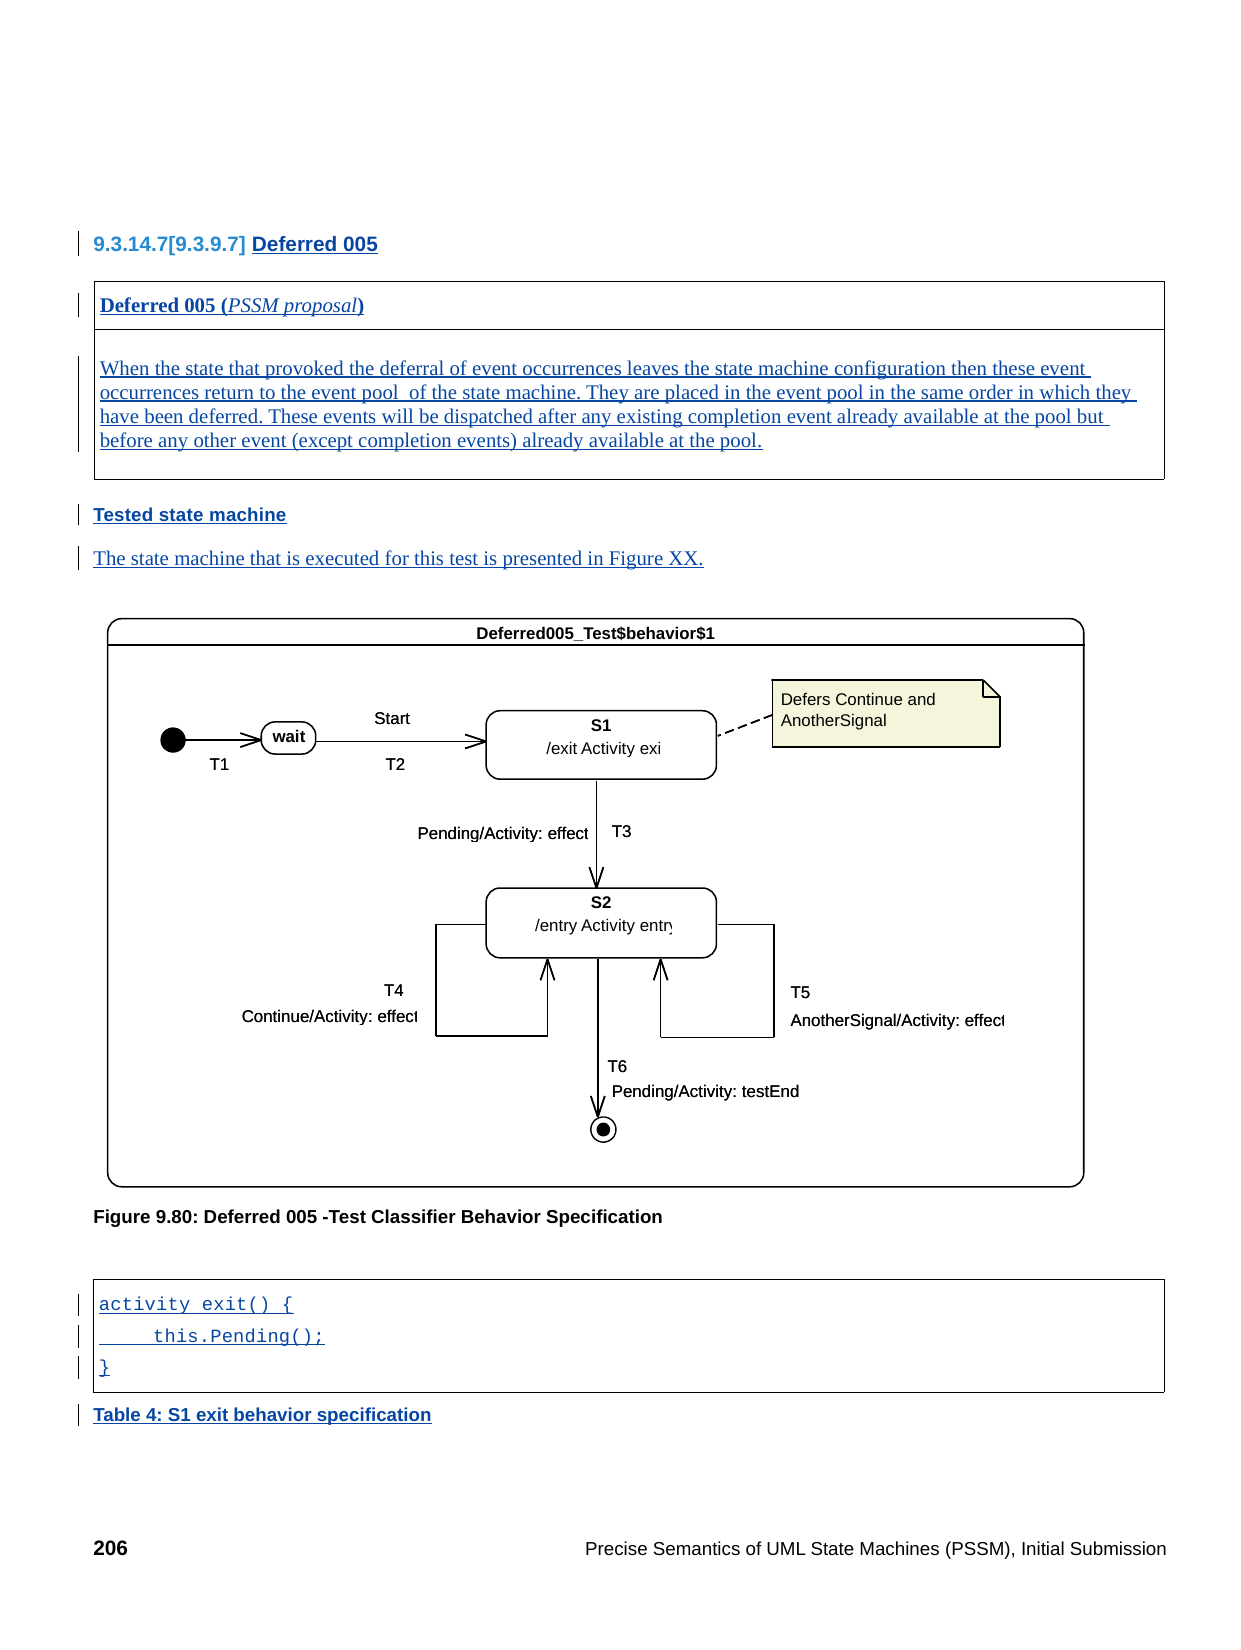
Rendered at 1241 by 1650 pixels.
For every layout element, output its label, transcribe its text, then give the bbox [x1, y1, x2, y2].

table_header activity exit() { this.Pending(); } [94, 1280, 1164, 1392]
text The state machine that is executed for this test is presented in Figure XX. [93, 546, 1164, 570]
subtitle Tested state machine [93, 504, 1164, 525]
text Figure 9.80: Deferred 005 -Test Classifier Behavior Specification [93, 604, 1164, 1228]
table_cell When the state that provoked the deferral of event occurrences leaves the state machine configuration then these event occurrences return to the event pool of the state machine. They are placed in the event pool in the same order in which they have been deferred. These events will be dispatched after any existing completion event already available at the pool but before any other event (except completion events) already available at the pool. [95, 330, 1164, 479]
table_header Deferred 005 (PSSM proposal) [95, 282, 1164, 329]
subtitle Deferred 005 [93, 231, 1164, 256]
text Table 4: S1 exit behavior specification [93, 1404, 1164, 1426]
